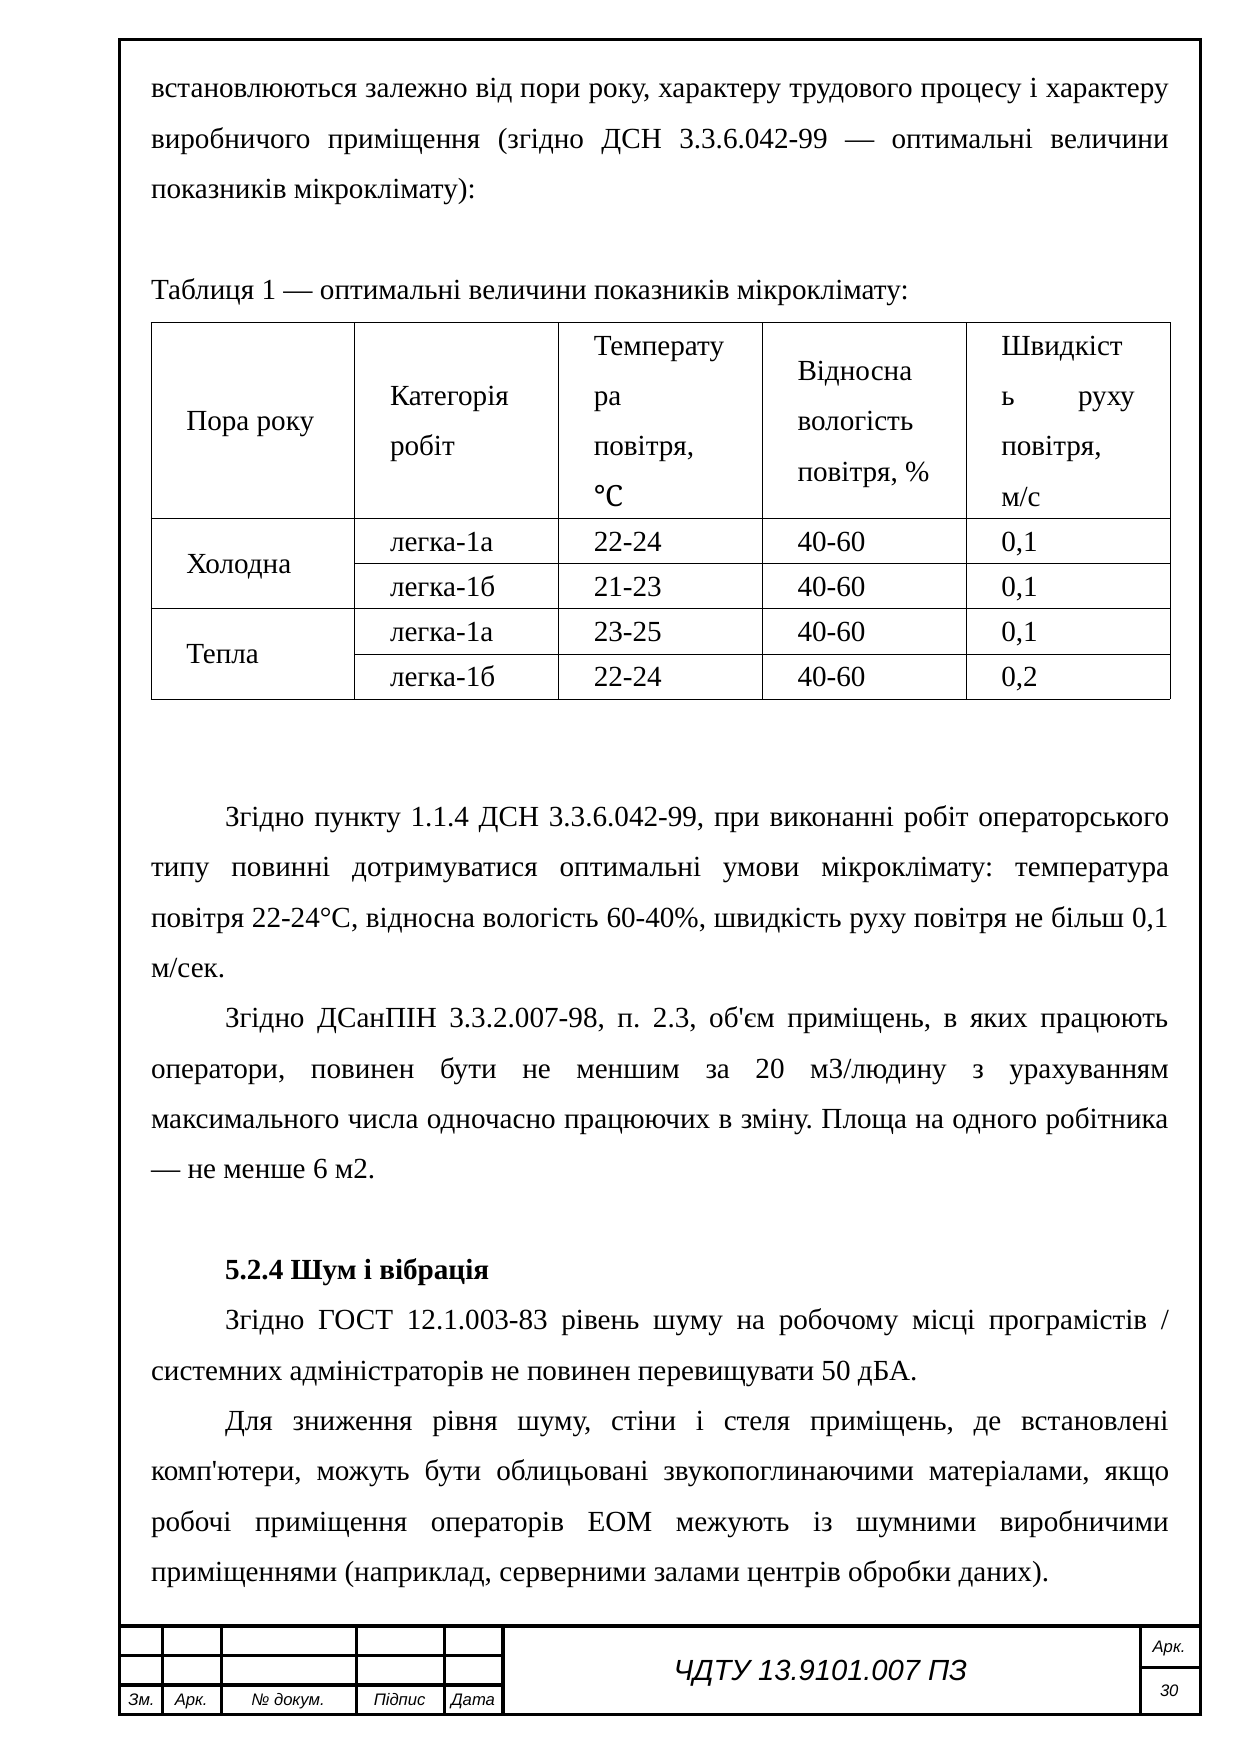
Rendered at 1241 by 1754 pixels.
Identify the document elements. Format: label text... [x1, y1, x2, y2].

table_cell 22-24 [559, 655, 762, 698]
table_cell легка-1б [355, 655, 558, 698]
table_header Швидкість руху повітря, м/с [967, 323, 1170, 518]
table_cell легка-1а [355, 519, 558, 563]
table_cell Тепла [152, 609, 354, 698]
table_cell легка-1б [355, 564, 558, 608]
table_header Категорія робіт [355, 323, 558, 518]
text Згідно пункту 1.1.4 ДСН 3.3.6.042-99, при виконанні робіт операторського типу повинні дотримуватися оптимальні умови мікроклімату: температура повітря 22-24°C, відносна вологість 60-40%, швидкість руху повітря не більш 0,1 м/сек. [151, 799, 1170, 984]
table_cell 40-60 [763, 519, 966, 563]
table_header Пора року [152, 323, 354, 518]
table_header Відносна вологість повітря, % [763, 323, 966, 518]
table_cell 0,1 [967, 519, 1170, 563]
table_cell 0,1 [967, 609, 1170, 653]
table_cell Холодна [152, 519, 354, 608]
table_cell 23-25 [559, 609, 762, 653]
table_cell 40-60 [763, 564, 966, 608]
table_cell 0,2 [967, 655, 1170, 698]
table_header Температура повітря, ℃ [559, 323, 762, 518]
table_cell 0,1 [967, 564, 1170, 608]
text Для зниження рівня шуму, стіни і стеля приміщень, де встановлені комп'ютери, можуть бути облицьовані звукопоглинаючими матеріалами, якщо робочі приміщення операторів ЕОМ межують із шумними виробничими приміщеннями (наприклад, серверними залами центрів обробки даних). [151, 1403, 1170, 1587]
table_cell 40-60 [763, 655, 966, 698]
table_cell легка-1а [355, 609, 558, 653]
table_cell 40-60 [763, 609, 966, 653]
text Таблиця 1 — оптимальні величини показників мікроклімату: [151, 272, 1170, 305]
text Згідно ДСанПІН 3.3.2.007-98, п. 2.3, об'єм приміщень, в яких працюють оператори, повинен бути не меншим за 20 м3/людину з урахуванням максимального числа одночасно працюючих в зміну. Площа на одного робітника — не менше 6 м2. [151, 1001, 1170, 1185]
text 5.2.4 Шум і вібрація [151, 1252, 1170, 1286]
text Згідно ГОСТ 12.1.003-83 рівень шуму на робочому місці програмістів / системних адміністраторів не повинен перевищувати 50 дБА. [151, 1302, 1170, 1386]
text встановлюються залежно від пори року, характеру трудового процесу і характеру виробничого приміщення (згідно ДСН 3.3.6.042-99 — оптимальні величини показників мікроклімату): [151, 71, 1170, 205]
table_cell 21-23 [559, 564, 762, 608]
table_cell 22-24 [559, 519, 762, 563]
